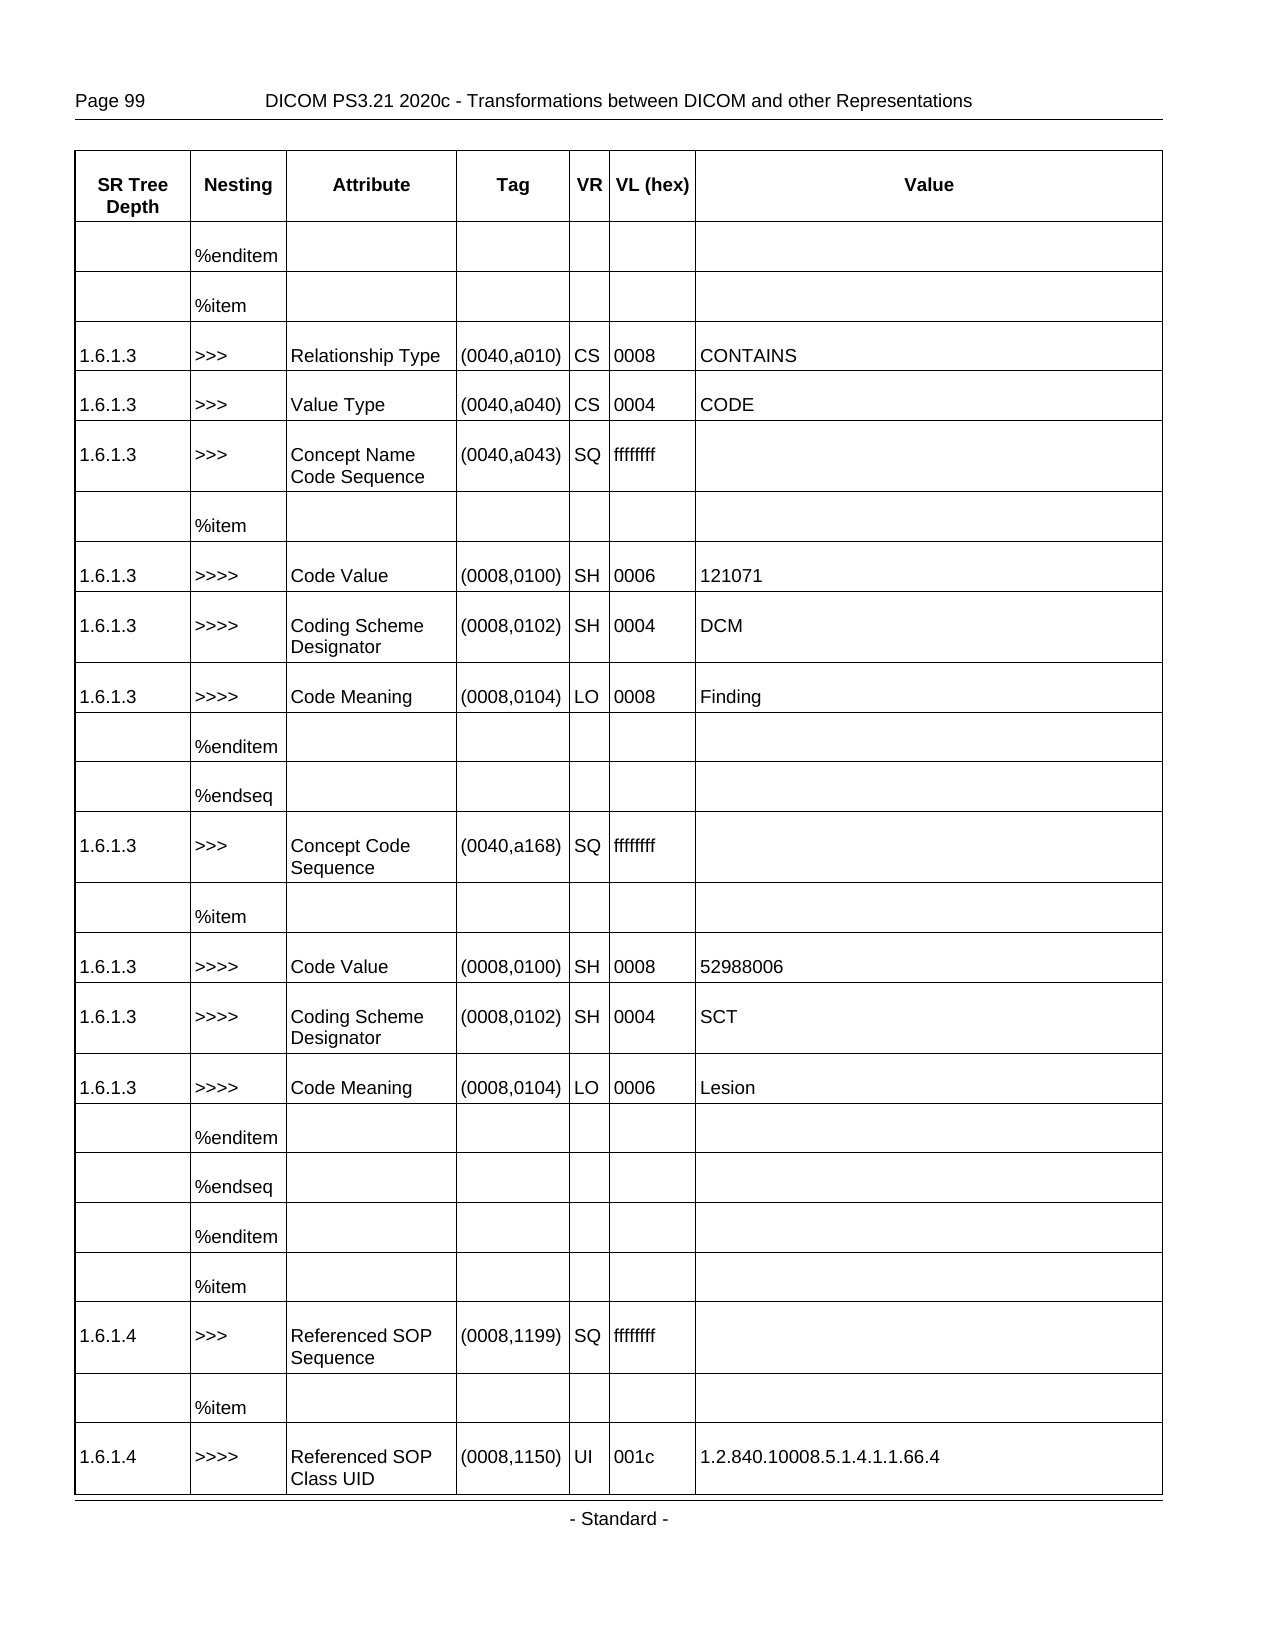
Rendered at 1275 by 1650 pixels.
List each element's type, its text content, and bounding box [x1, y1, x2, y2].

table_cell LO [570, 1054, 609, 1102]
table_cell SH [570, 542, 609, 591]
table_cell >>> [191, 421, 286, 491]
table_cell [457, 1253, 569, 1301]
table_cell [457, 492, 569, 541]
table_cell [76, 1374, 190, 1422]
table_cell >>> [191, 812, 286, 882]
table_cell SH [570, 592, 609, 662]
table_cell Concept Code Sequence [287, 812, 456, 882]
table_cell SH [570, 933, 609, 982]
table_cell [696, 1104, 1162, 1152]
table_cell CODE [696, 371, 1162, 420]
table_cell 0006 [610, 1054, 695, 1102]
table_cell 1.6.1.3 [76, 1054, 190, 1102]
table_cell [287, 492, 456, 541]
table_cell [610, 1203, 695, 1252]
table_cell [457, 1104, 569, 1152]
table_cell (0008,0102) [457, 983, 569, 1053]
table_cell 0006 [610, 542, 695, 591]
table_cell [696, 1253, 1162, 1301]
table_cell DCM [696, 592, 1162, 662]
table_cell [696, 1203, 1162, 1252]
table_cell [76, 1203, 190, 1252]
table_cell [610, 222, 695, 271]
table_cell [287, 1253, 456, 1301]
table_cell [570, 1203, 609, 1252]
table_cell %item [191, 1374, 286, 1422]
table_cell >>> [191, 1302, 286, 1372]
table_cell [287, 883, 456, 932]
table_cell [570, 272, 609, 321]
table_cell 1.6.1.3 [76, 663, 190, 712]
table_cell [610, 492, 695, 541]
table_cell [76, 883, 190, 932]
table_cell 0004 [610, 983, 695, 1053]
table_cell CONTAINS [696, 322, 1162, 370]
table_cell [457, 713, 569, 761]
table_cell [76, 272, 190, 321]
table_cell [287, 222, 456, 271]
table_cell [76, 713, 190, 761]
table_cell >>>> [191, 1423, 286, 1493]
table_cell %enditem [191, 713, 286, 761]
table_cell 1.6.1.3 [76, 933, 190, 982]
table_cell Code Value [287, 542, 456, 591]
table_cell CS [570, 322, 609, 370]
table_cell 0008 [610, 663, 695, 712]
table_cell LO [570, 663, 609, 712]
table_cell [457, 272, 569, 321]
table_header VL (hex) [610, 151, 695, 221]
table_header Nesting [191, 151, 286, 221]
table_cell [570, 1153, 609, 1202]
table_cell Referenced SOP Sequence [287, 1302, 456, 1372]
table_cell [457, 883, 569, 932]
table_cell Coding Scheme Designator [287, 983, 456, 1053]
table_cell ffffffff [610, 812, 695, 882]
table_cell (0040,a168) [457, 812, 569, 882]
table_cell [570, 222, 609, 271]
table_cell (0008,0102) [457, 592, 569, 662]
table_cell [457, 1374, 569, 1422]
table_cell [696, 421, 1162, 491]
table_cell [696, 1374, 1162, 1422]
table_cell [570, 492, 609, 541]
table_cell [287, 762, 456, 811]
table_cell 1.6.1.3 [76, 542, 190, 591]
table_cell UI [570, 1423, 609, 1493]
table_cell 0008 [610, 322, 695, 370]
table_cell (0040,a010) [457, 322, 569, 370]
table_cell Relationship Type [287, 322, 456, 370]
table_cell Code Meaning [287, 1054, 456, 1102]
table_cell %item [191, 492, 286, 541]
table_cell 0008 [610, 933, 695, 982]
table_cell [696, 272, 1162, 321]
table_cell Referenced SOP Class UID [287, 1423, 456, 1493]
table_cell Finding [696, 663, 1162, 712]
table_cell >>>> [191, 542, 286, 591]
table_cell [610, 883, 695, 932]
table_cell SQ [570, 812, 609, 882]
table_cell %item [191, 1253, 286, 1301]
table_cell SH [570, 983, 609, 1053]
table_cell [696, 1302, 1162, 1372]
table_cell [610, 1374, 695, 1422]
table_cell [696, 492, 1162, 541]
table_cell [570, 1104, 609, 1152]
table_cell 0004 [610, 592, 695, 662]
table_cell [287, 1104, 456, 1152]
table_cell [457, 222, 569, 271]
table_cell [696, 812, 1162, 882]
table_cell ffffffff [610, 421, 695, 491]
table_cell [696, 1153, 1162, 1202]
table_cell Code Value [287, 933, 456, 982]
table_cell Coding Scheme Designator [287, 592, 456, 662]
table_cell [610, 1253, 695, 1301]
table_cell [570, 883, 609, 932]
table_cell (0008,1150) [457, 1423, 569, 1493]
table_cell 1.6.1.3 [76, 812, 190, 882]
table_cell Code Meaning [287, 663, 456, 712]
table_cell %enditem [191, 1104, 286, 1152]
table_cell %item [191, 883, 286, 932]
table_cell [570, 713, 609, 761]
table_cell 121071 [696, 542, 1162, 591]
table_cell 52988006 [696, 933, 1162, 982]
table_cell >>> [191, 322, 286, 370]
table_cell >>>> [191, 592, 286, 662]
table_header Value [696, 151, 1162, 221]
table_cell Value Type [287, 371, 456, 420]
table_cell >>>> [191, 933, 286, 982]
table_cell [76, 1104, 190, 1152]
table_cell [457, 762, 569, 811]
table_cell >>>> [191, 663, 286, 712]
table_cell Concept Name Code Sequence [287, 421, 456, 491]
table_cell (0008,0104) [457, 663, 569, 712]
table_cell (0040,a040) [457, 371, 569, 420]
table_cell 1.6.1.3 [76, 983, 190, 1053]
table_cell [457, 1153, 569, 1202]
table_cell %endseq [191, 762, 286, 811]
table_cell [610, 1153, 695, 1202]
table_cell [287, 1153, 456, 1202]
table_cell >>>> [191, 983, 286, 1053]
table_cell 1.6.1.3 [76, 322, 190, 370]
table_cell SQ [570, 1302, 609, 1372]
table_cell CS [570, 371, 609, 420]
table_cell %item [191, 272, 286, 321]
table_cell [570, 1374, 609, 1422]
table_cell ffffffff [610, 1302, 695, 1372]
table_cell 1.6.1.4 [76, 1423, 190, 1493]
table_cell [287, 713, 456, 761]
table_cell %enditem [191, 1203, 286, 1252]
table_cell [570, 762, 609, 811]
table_cell [76, 1253, 190, 1301]
table_cell Lesion [696, 1054, 1162, 1102]
table_header VR [570, 151, 609, 221]
table_cell %enditem [191, 222, 286, 271]
table_cell [696, 762, 1162, 811]
table_cell (0040,a043) [457, 421, 569, 491]
table_cell 001c [610, 1423, 695, 1493]
table_header SR Tree Depth [76, 151, 190, 221]
table_cell [76, 492, 190, 541]
table_cell [610, 272, 695, 321]
table_cell 1.2.840.10008.5.1.4.1.1.66.4 [696, 1423, 1162, 1493]
table_cell [287, 272, 456, 321]
table_cell [696, 222, 1162, 271]
table_cell (0008,0100) [457, 542, 569, 591]
table_cell 1.6.1.3 [76, 592, 190, 662]
table_cell SCT [696, 983, 1162, 1053]
table_cell [696, 883, 1162, 932]
table_cell [610, 762, 695, 811]
table_cell (0008,1199) [457, 1302, 569, 1372]
table_cell [287, 1203, 456, 1252]
table_cell [76, 1153, 190, 1202]
table_cell 1.6.1.4 [76, 1302, 190, 1372]
table_cell [570, 1253, 609, 1301]
table_header Tag [457, 151, 569, 221]
table_cell >>>> [191, 1054, 286, 1102]
table_cell [287, 1374, 456, 1422]
table_cell (0008,0104) [457, 1054, 569, 1102]
table_cell [610, 1104, 695, 1152]
table_cell 1.6.1.3 [76, 421, 190, 491]
table_cell (0008,0100) [457, 933, 569, 982]
table_cell 1.6.1.3 [76, 371, 190, 420]
table_cell [76, 222, 190, 271]
table_cell [76, 762, 190, 811]
table_cell SQ [570, 421, 609, 491]
table_cell [696, 713, 1162, 761]
table_cell %endseq [191, 1153, 286, 1202]
table_cell 0004 [610, 371, 695, 420]
table_cell >>> [191, 371, 286, 420]
table_cell [610, 713, 695, 761]
table_cell [457, 1203, 569, 1252]
table_header Attribute [287, 151, 456, 221]
